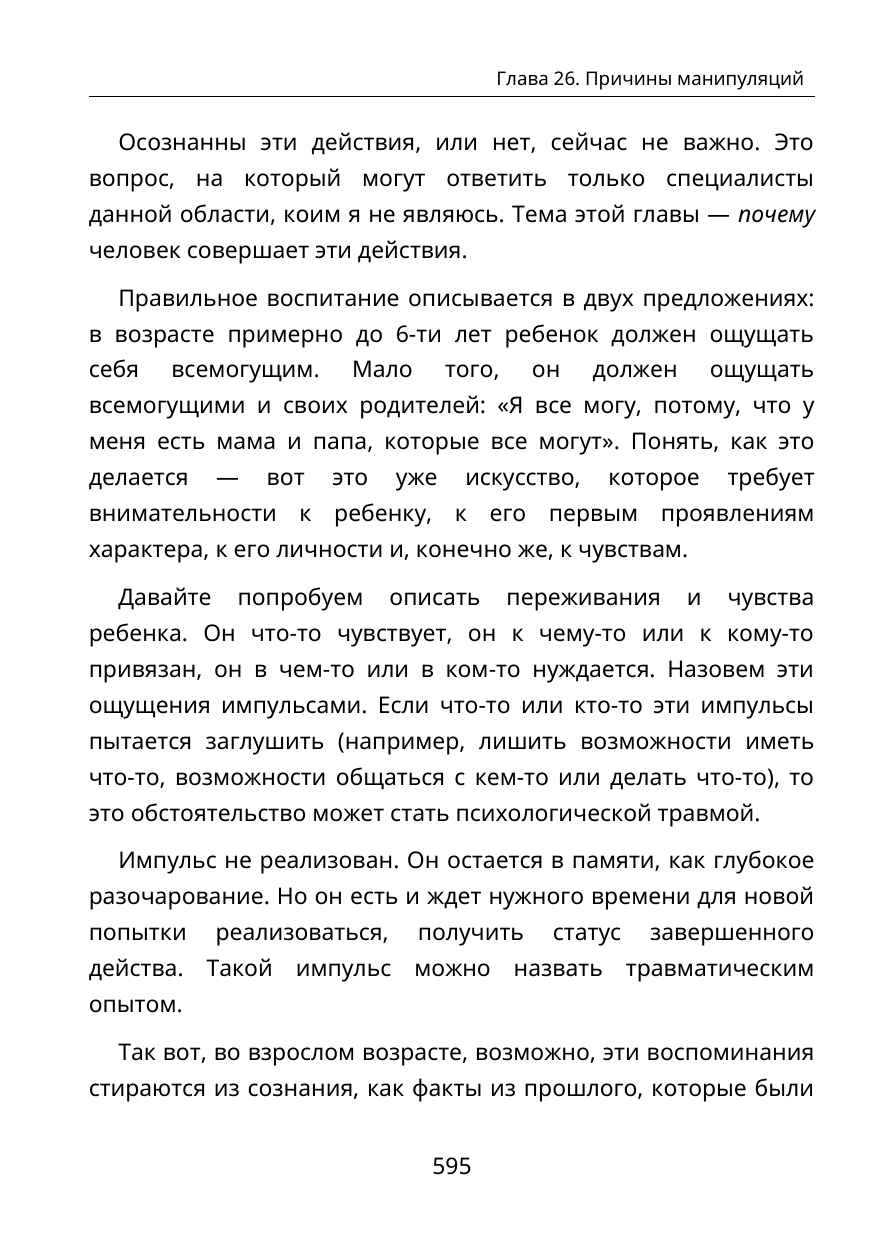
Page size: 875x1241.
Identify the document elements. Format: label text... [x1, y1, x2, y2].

text Правильное воспитание описывается в двух предложениях: в возрасте примерно до 6-ти лет ребенок должен ощущать себя всемогущим. Мало того, он должен ощущать всемогущими и своих родителей: «Я все могу, потому, что у меня есть мама и папа, которые все могут». Понять, как это делается — вот это уже искусство, которое требует внимательности к ребенку, к его первым проявлениям характера, к его личности и, конечно же, к чувствам. [88, 282, 815, 564]
text Так вот, во взрослом возрасте, возможно, эти воспоминания стираются из сознания, как факты из прошлого, которые были [88, 1036, 815, 1103]
text Осознанны эти действия, или нет, сейчас не важно. Это вопрос, на который могут ответить только специалисты данной области, коим я не являюсь. Тема этой главы — почему человек совершает эти действия. [88, 126, 815, 265]
text Давайте попробуем описать переживания и чувства ребенка. Он что-то чувствует, он к чему-то или к кому-то привязан, он в чем-то или в ком-то нуждается. Назовем эти ощущения импульсами. Если что-то или кто-то эти импульсы пытается заглушить (например, лишить возможности иметь что-то, возможности общаться с кем-то или делать что-то), то это обстоятельство может стать психологической травмой. [88, 581, 815, 828]
text Импульс не реализован. Он остается в памяти, как глубокое разочарование. Но он есть и ждет нужного времени для новой попытки реализоваться, получить статус завершенного действа. Такой импульс можно назвать травматическим опытом. [88, 844, 815, 1019]
